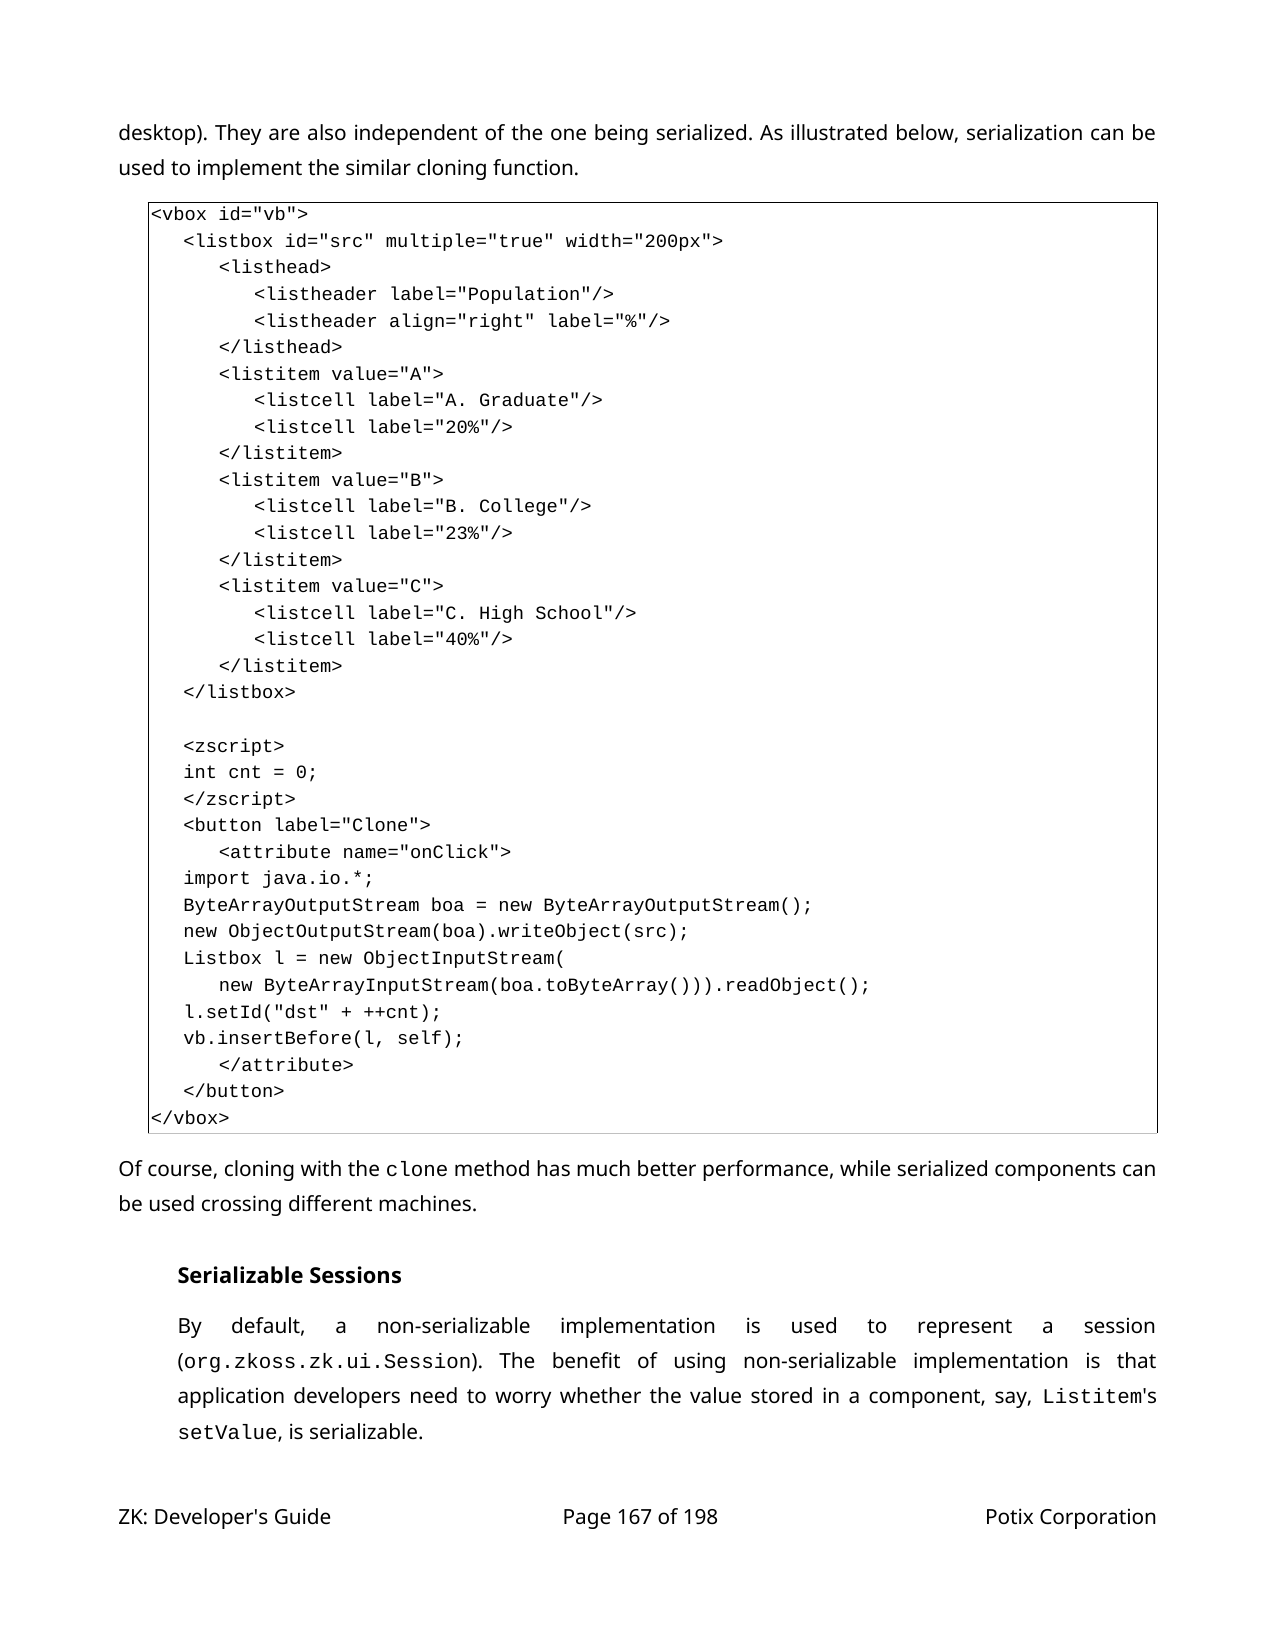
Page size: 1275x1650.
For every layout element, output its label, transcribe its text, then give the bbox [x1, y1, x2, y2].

text Of course, cloning with the clone method has much better performance, while serialized components can be used crossing different machines. [118, 1154, 1157, 1218]
subtitle Serializable Sessions [177, 1260, 1157, 1290]
text <vbox id="vb"> <listbox id="src" multiple="true" width="200px"> <listhead> <listheader label="Population"/> <listheader align="right" label="%"/> </listhead> <listitem value="A"> <listcell label="A. Graduate"/> <listcell label="20%"/> </listitem> <listitem value="B"> <listcell label="B. College"/> <listcell label="23%"/> </listitem> <listitem value="C"> <listcell label="C. High School"/> <listcell label="40%"/> </listitem> </listbox> <zscript> int cnt = 0; </zscript> <button label="Clone"> <attribute name="onClick"> import java.io.*; ByteArrayOutputStream boa = new ByteArrayOutputStream(); new ObjectOutputStream(boa).writeObject(src); Listbox l = new ObjectInputStream( [149, 203, 1157, 970]
text desktop). They are also independent of the one being serialized. As illustrated below, serialization can be used to implement the similar cloning function. [118, 118, 1157, 182]
text By default, a non-serializable implementation is used to represent a session (org.zkoss.zk.ui.Session). The benefit of using non-serializable implementation is that application developers need to worry whether the value stored in a component, say, Listitem's setValue, is serializable. [177, 1311, 1157, 1446]
text new ByteArrayInputStream(boa.toByteArray())).readObject(); l.setId("dst" + ++cnt); vb.insertBefore(l, self); </attribute> </button> </vbox> [149, 973, 1157, 1133]
